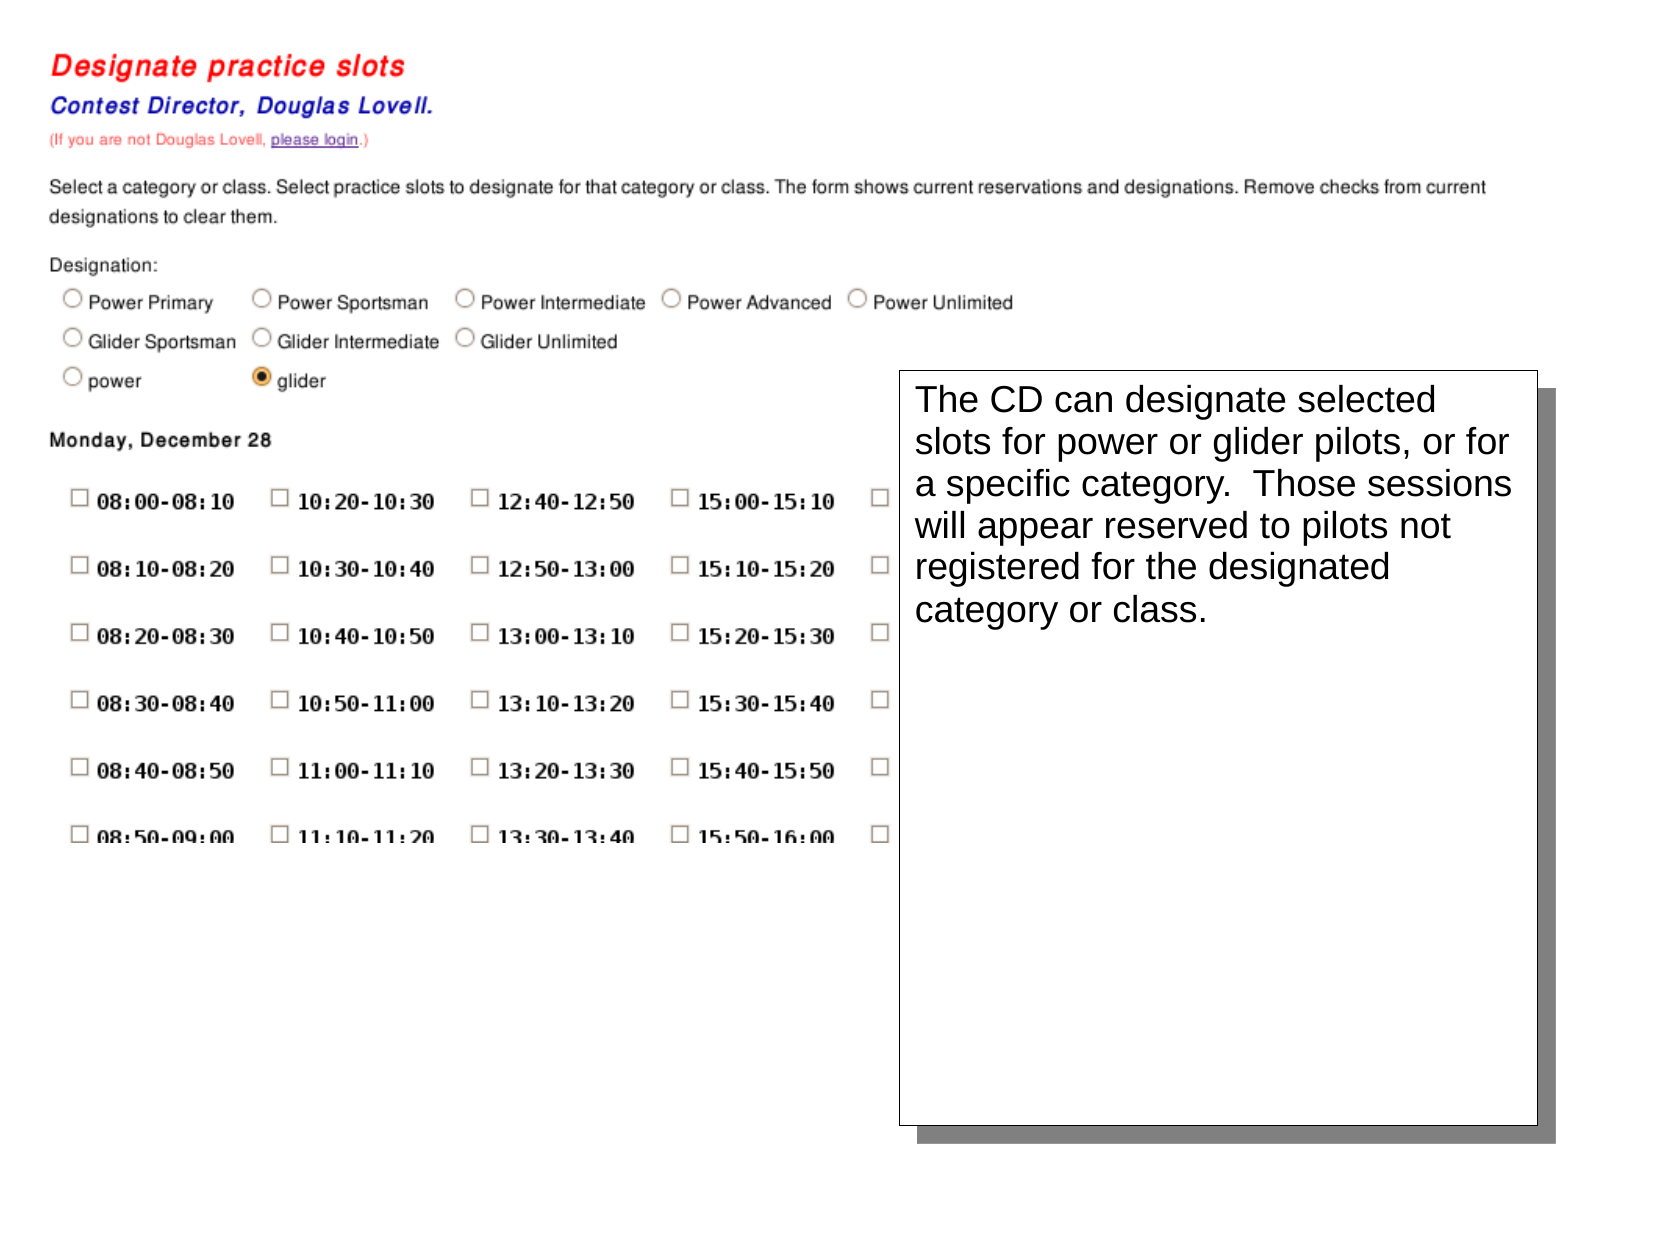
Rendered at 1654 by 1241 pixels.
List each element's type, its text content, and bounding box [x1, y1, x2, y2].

picture [37, 37, 1500, 843]
text_box The CD can designate selected slots for power or glider pilots, or for a specific category. Those sessions will appear reserved to pilots not registered for the designated category or class. [899, 370, 1538, 1126]
